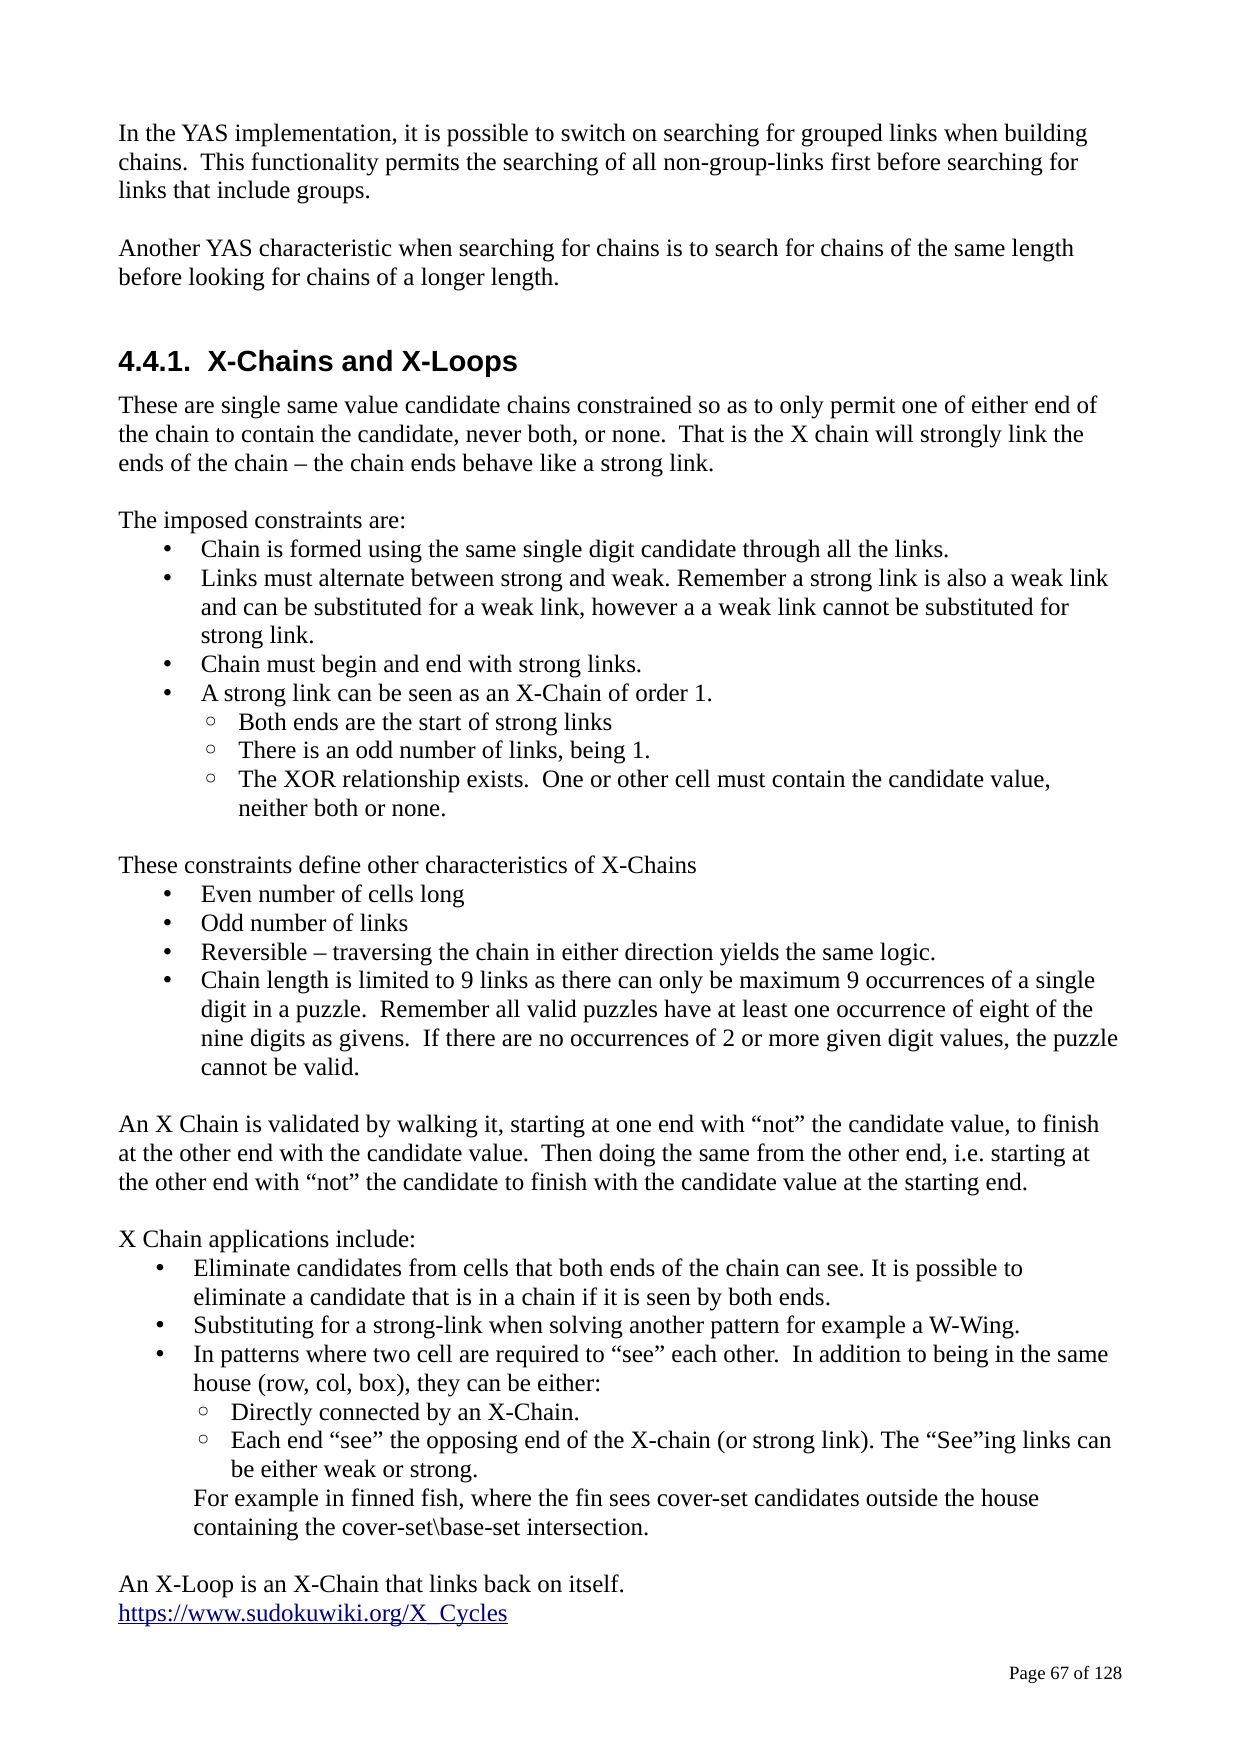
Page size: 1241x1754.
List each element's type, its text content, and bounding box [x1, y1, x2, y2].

text The imposed constraints are: [118, 505, 1122, 534]
list Substituting for a strong-link when solving another pattern for example a W-Wing. [156, 1310, 1122, 1339]
list The XOR relationship exists. One or other cell must contain the candidate value, neither both or none. [201, 764, 1122, 822]
list A strong link can be seen as an X-Chain of order 1. [163, 678, 1122, 707]
list Chain must begin and end with strong links. [163, 649, 1122, 678]
list There is an odd number of links, being 1. [201, 735, 1122, 764]
text Another YAS characteristic when searching for chains is to search for chains of the same length before looking for chains of a longer length. [118, 233, 1122, 291]
list Eliminate candidates from cells that both ends of the chain can see. It is possible to eliminate a candidate that is in a chain if it is seen by both ends. [156, 1253, 1122, 1310]
list For example in finned fish, where the fin sees cover-set candidates outside the house containing the cover-set\base-set intersection. [156, 1483, 1122, 1540]
text An X Chain is validated by walking it, starting at one end with “not” the candidate value, to finish at the other end with the candidate value. Then doing the same from the other end, i.e. starting at the other end with “not” the candidate to finish with the candidate value at the starting end. [118, 1109, 1122, 1195]
list Chain is formed using the same single digit candidate through all the links. [163, 534, 1122, 563]
text In the YAS implementation, it is possible to switch on searching for grouped links when building chains. This functionality permits the searching of all non-group-links first before searching for links that include groups. [118, 118, 1122, 204]
list Both ends are the start of strong links [201, 707, 1122, 735]
list Reversible – traversing the chain in either direction yields the same logic. [163, 937, 1122, 965]
list Each end “see” the opposing end of the X-chain (or strong link). The “See”ing links can be either weak or strong. [193, 1425, 1122, 1483]
list In patterns where two cell are required to “see” each other. In addition to being in the same house (row, col, box), they can be either: [156, 1339, 1122, 1397]
text An X-Loop is an X-Chain that links back on itself. [118, 1569, 1122, 1598]
list Chain length is limited to 9 links as there can only be maximum 9 occurrences of a single digit in a puzzle. Remember all valid puzzles have at least one occurrence of eight of the nine digits as givens. If there are no occurrences of 2 or more given digit values, the puzzle cannot be valid. [163, 965, 1122, 1080]
text X Chain applications include: [118, 1224, 1122, 1253]
text These constraints define other characteristics of X-Chains [118, 850, 1122, 879]
subtitle X-Chains and X-Loops [118, 344, 1122, 378]
text These are single same value candidate chains constrained so as to only permit one of either end of the chain to contain the candidate, never both, or none. That is the X chain will strongly link the ends of the chain – the chain ends behave like a strong link. [118, 390, 1122, 477]
text https://www.sudokuwiki.org/X_Cycles [118, 1598, 1122, 1627]
list Directly connected by an X-Chain. [193, 1397, 1122, 1425]
list Even number of cells long [163, 879, 1122, 908]
list Links must alternate between strong and weak. Remember a strong link is also a weak link and can be substituted for a weak link, however a a weak link cannot be substituted for strong link. [163, 563, 1122, 649]
list Odd number of links [163, 908, 1122, 937]
